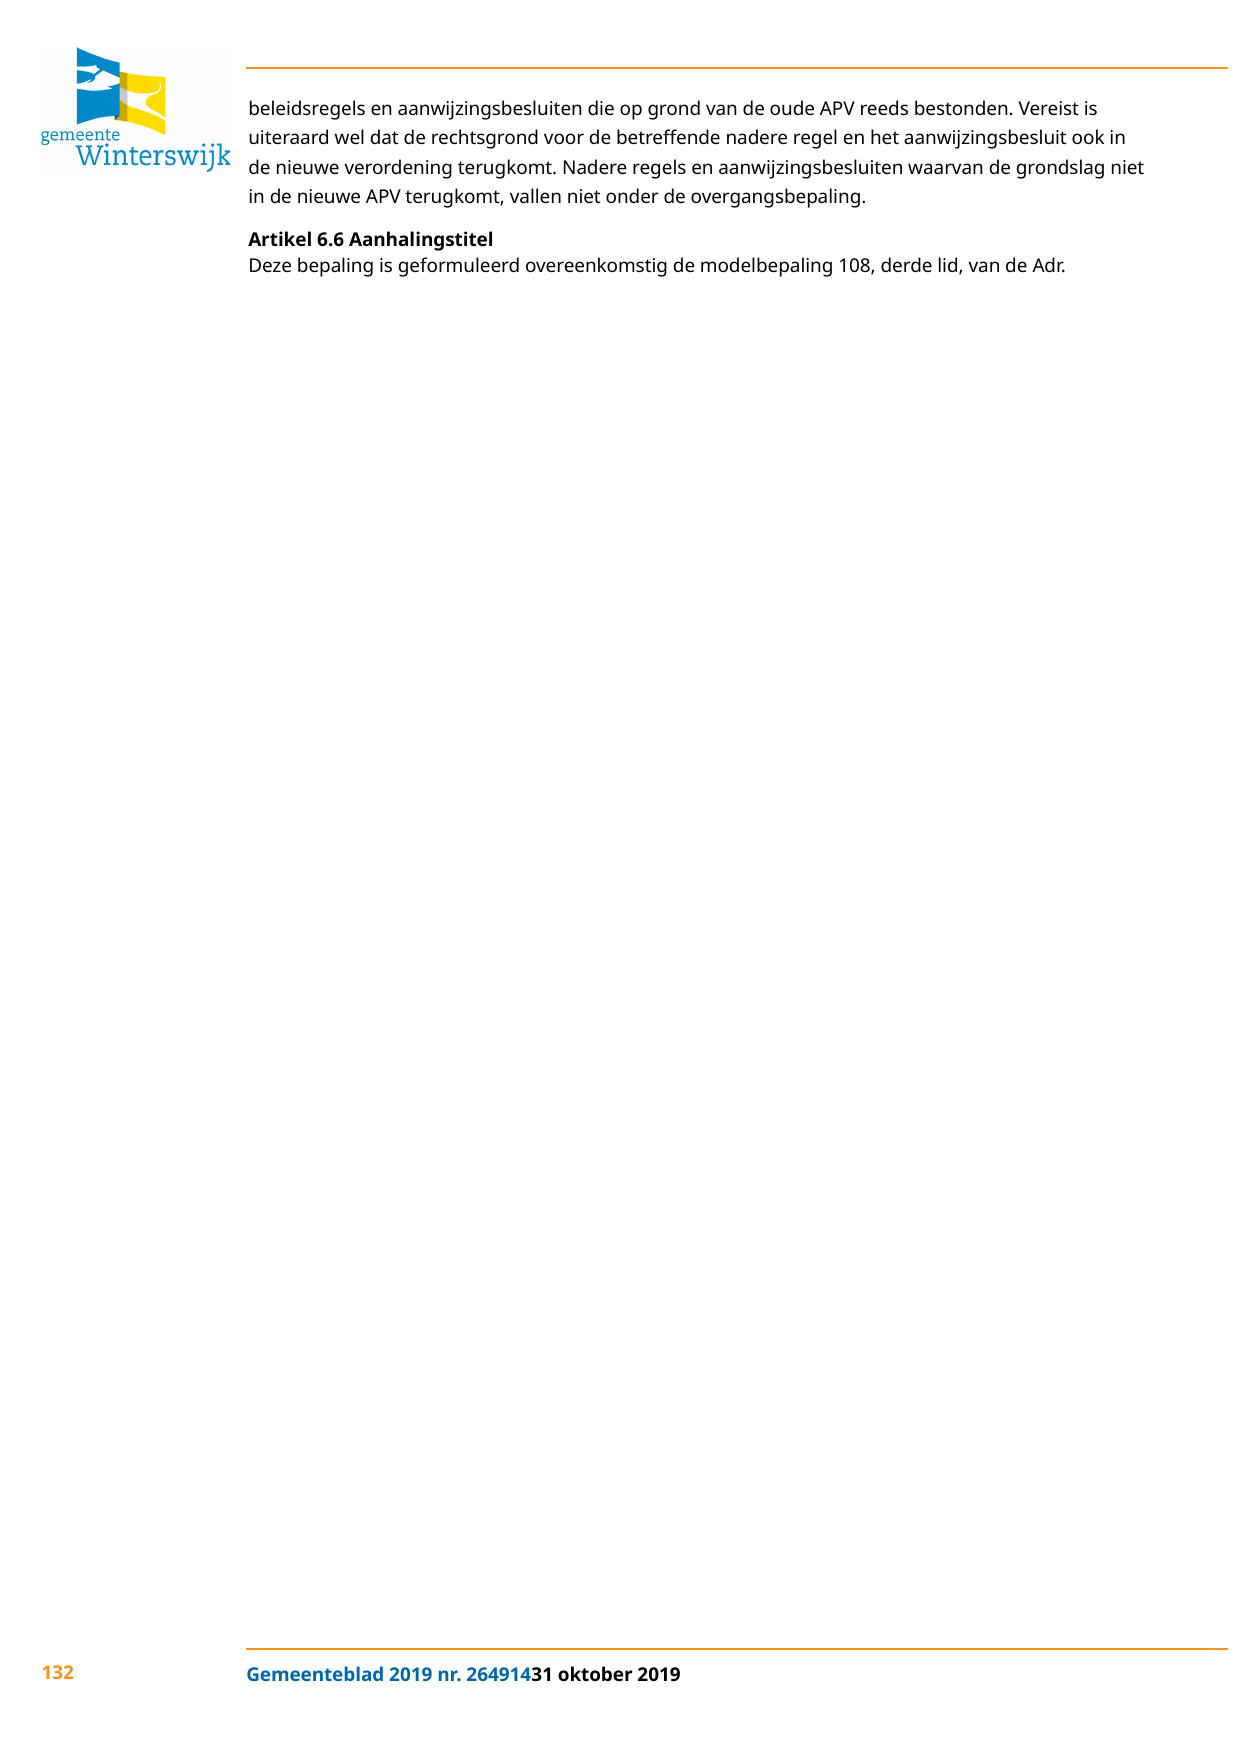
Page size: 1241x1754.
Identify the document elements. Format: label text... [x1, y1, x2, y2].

text beleidsregels en aanwijzingsbesluiten die op grond van de oude APV reeds bestonden. Vereist is uiteraard wel dat de rechtsgrond voor de betreffende nadere regel en het aanwijzingsbesluit ook in de nieuwe verordening terugkomt. Nadere regels en aanwijzingsbesluiten waarvan de grondslag niet in de nieuwe APV terugkomt, vallen niet onder de overgangsbepaling. [248, 95, 1152, 209]
picture [225, 153, 231, 162]
picture [41, 47, 231, 172]
text Artikel 6.6 Aanhalingstitel [248, 227, 1152, 252]
text Deze bepaling is geformuleerd overeenkomstig de modelbepaling 108, derde lid, van de Adr. [248, 252, 1152, 278]
